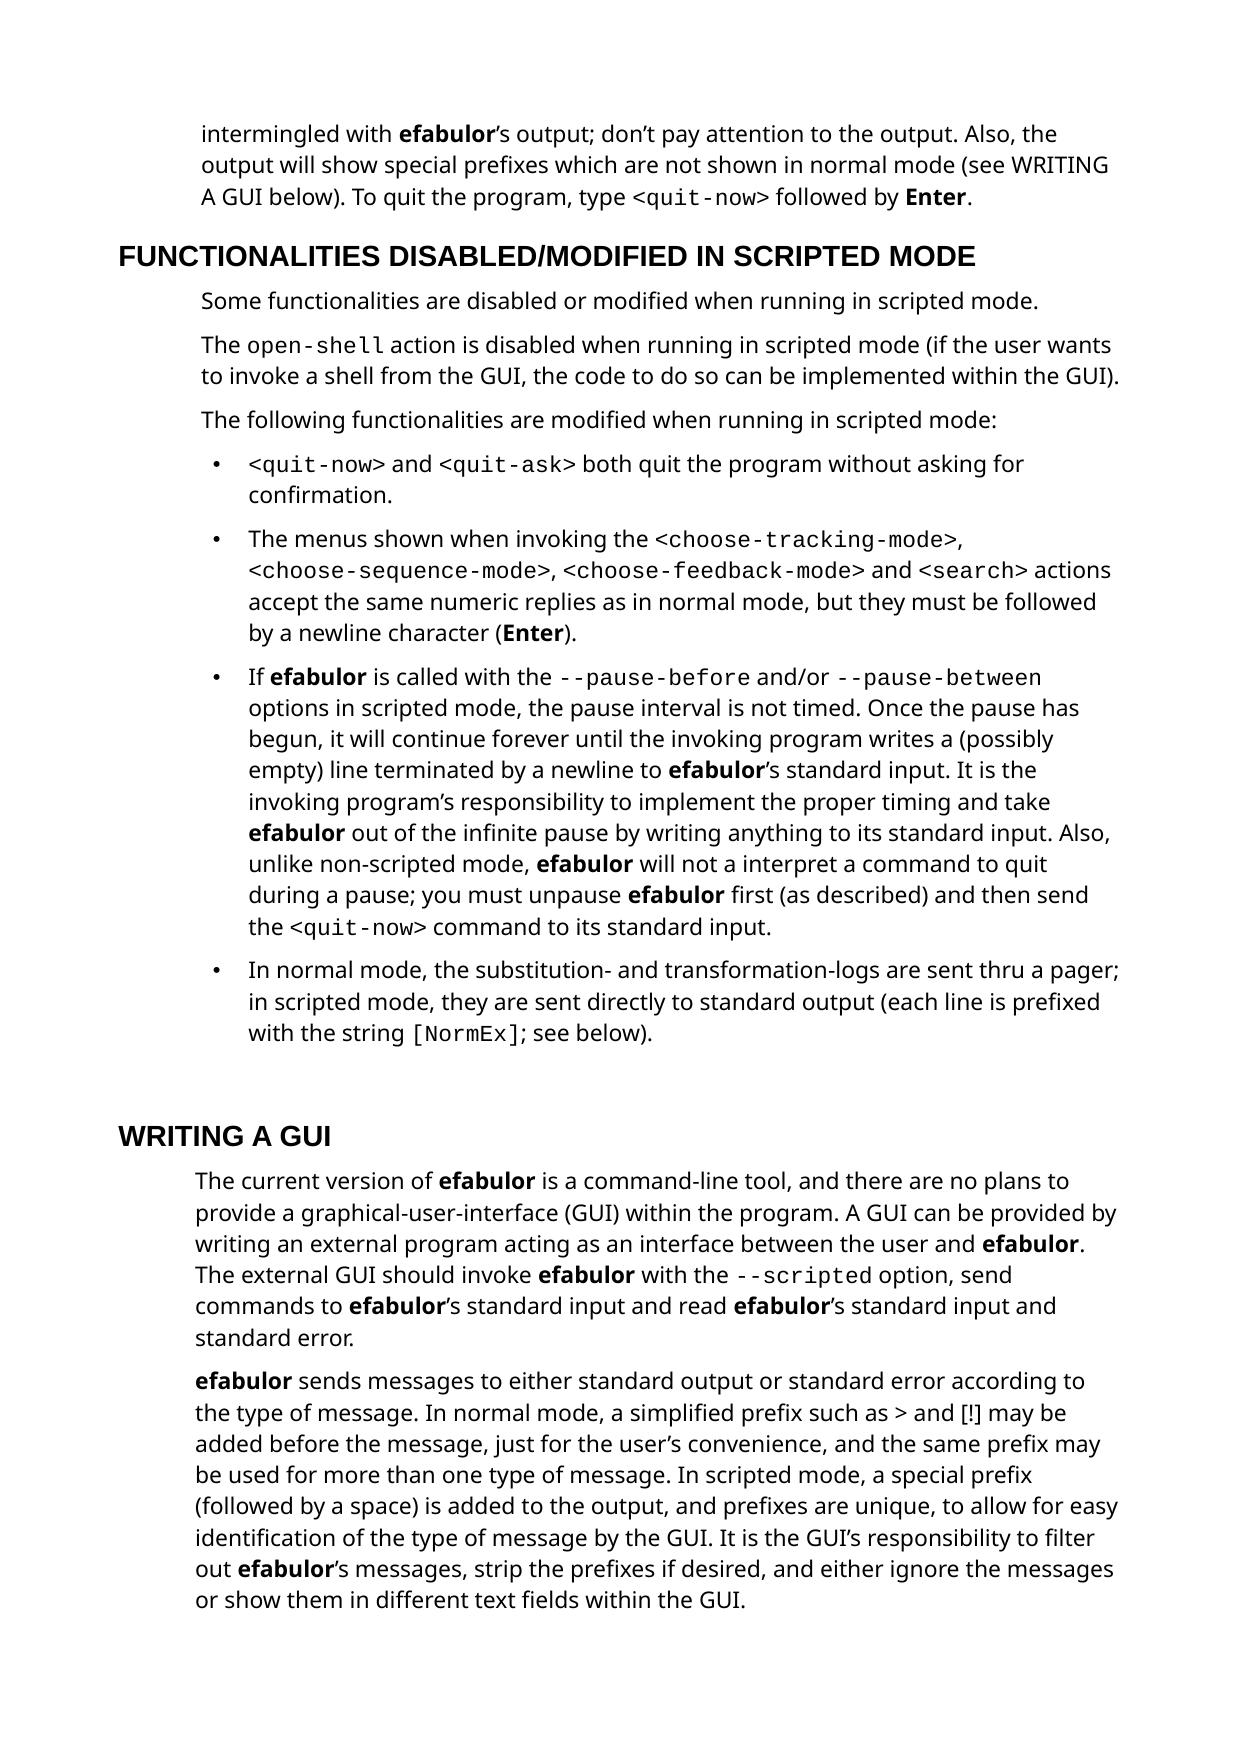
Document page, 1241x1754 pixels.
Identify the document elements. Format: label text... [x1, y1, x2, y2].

subtitle FUNCTIONALITIES DISABLED/MODIFIED IN SCRIPTED MODE [118, 239, 1122, 273]
text Some functionalities are disabled or modified when running in scripted mode. [201, 285, 1122, 316]
list The menus shown when invoking the <choose‑tracking‑mode>, <choose‑sequence‑mode>, <choose‑feedback‑mode> and <search> actions accept the same numeric replies as in normal mode, but they must be followed by a newline character (Enter). [213, 523, 1122, 648]
list In normal mode, the substitution- and transformation‑logs are sent thru a pager; in scripted mode, they are sent directly to standard output (each line is prefixed with the string [NormEx]; see below). [213, 954, 1122, 1048]
list If efabulor is called with the ‑‑pause‑before and/or ‑‑pause‑between options in scripted mode, the pause interval is not timed. Once the pause has begun, it will continue forever until the invoking program writes a (possibly empty) line terminated by a newline to efabulor’s standard input. It is the invoking program’s responsibility to implement the proper timing and take efabulor out of the infinite pause by writing anything to its standard input. Also, unlike non‑scripted mode, efabulor will not a interpret a command to quit during a pause; you must unpause efabulor first (as described) and then send the <quit‑now> command to its standard input. [213, 661, 1122, 942]
list <quit-now> and <quit-ask> both quit the program without asking for confirmation. [213, 448, 1122, 510]
text efabulor sends messages to either standard output or standard error according to the type of message. In normal mode, a simplified prefix such as > and [!] may be added before the message, just for the user’s convenience, and the same prefix may be used for more than one type of message. In scripted mode, a special prefix (followed by a space) is added to the output, and prefixes are unique, to allow for easy identification of the type of message by the GUI. It is the GUI’s responsibility to filter out efabulor’s messages, strip the prefixes if desired, and either ignore the messages or show them in different text fields within the GUI. [195, 1365, 1122, 1615]
text intermingled with efabulor’s output; don’t pay attention to the output. Also, the output will show special prefixes which are not shown in normal mode (see WRITING A GUI below). To quit the program, type <quit‑now> followed by Enter. [201, 118, 1122, 212]
text The open-shell action is disabled when running in scripted mode (if the user wants to invoke a shell from the GUI, the code to do so can be implemented within the GUI). [201, 329, 1122, 391]
text The current version of efabulor is a command‑line tool, and there are no plans to provide a graphical‑user‑interface (GUI) within the program. A GUI can be provided by writing an external program acting as an interface between the user and efabulor. The external GUI should invoke efabulor with the ‑‑scripted option, send commands to efabulor’s standard input and read efabulor’s standard input and standard error. [195, 1165, 1122, 1353]
text The following functionalities are modified when running in scripted mode: [201, 404, 1122, 435]
subtitle WRITING A GUI [118, 1119, 1122, 1153]
